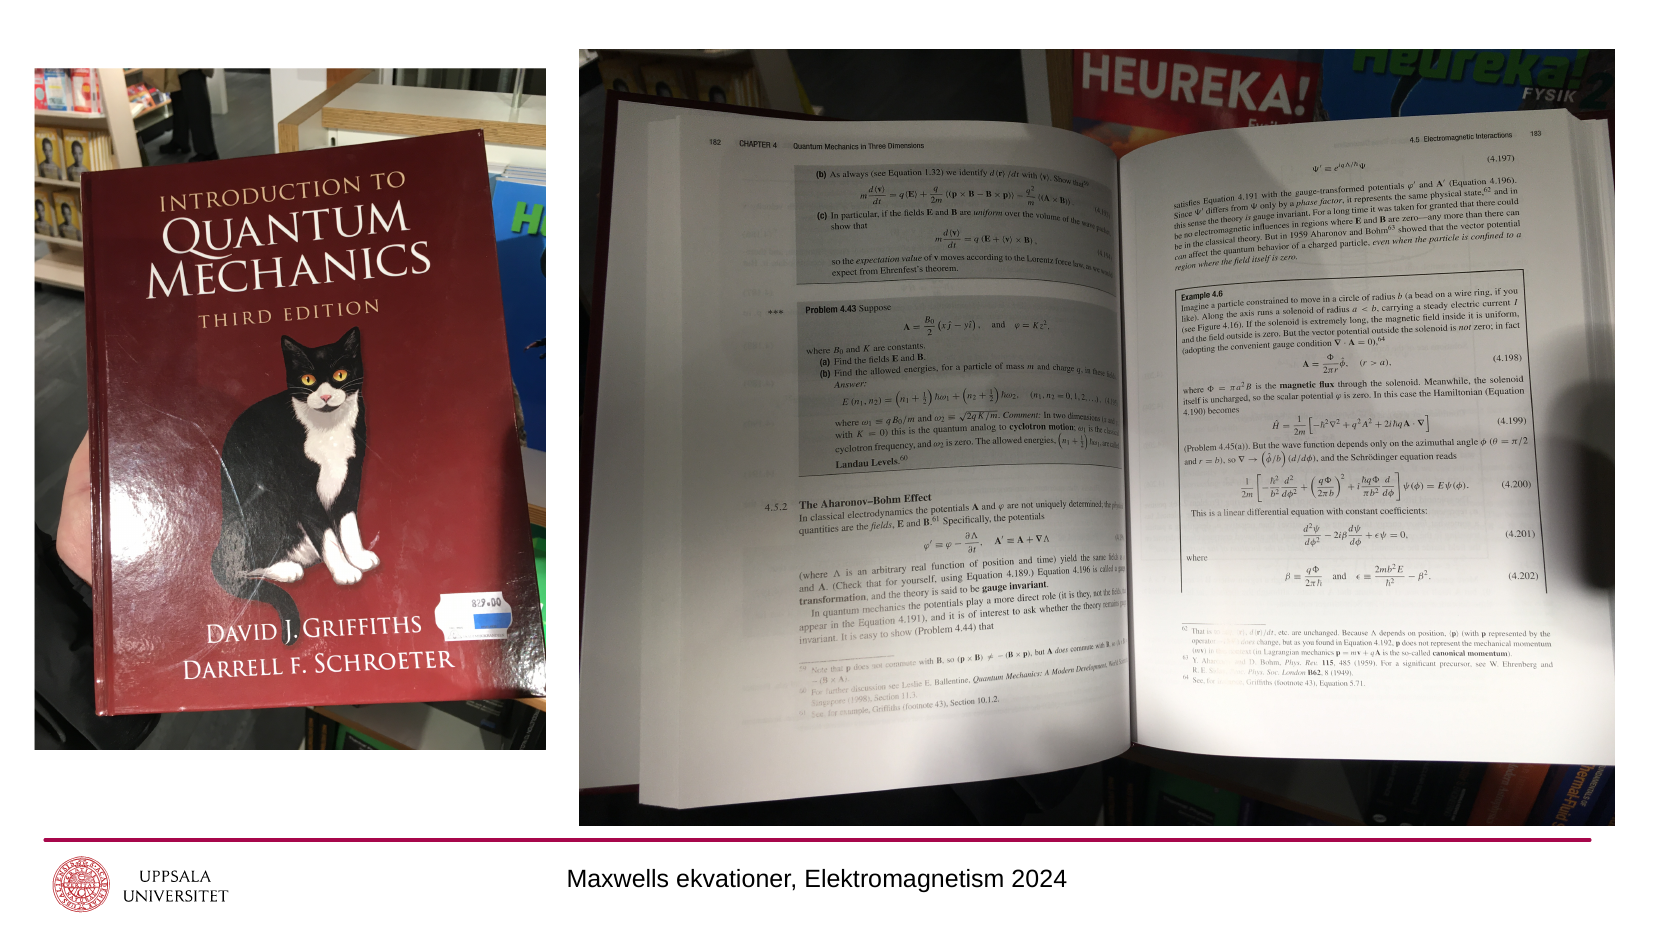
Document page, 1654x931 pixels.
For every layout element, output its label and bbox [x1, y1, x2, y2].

picture [579, 49, 1615, 826]
picture [45, 847, 250, 919]
picture [34, 68, 546, 751]
